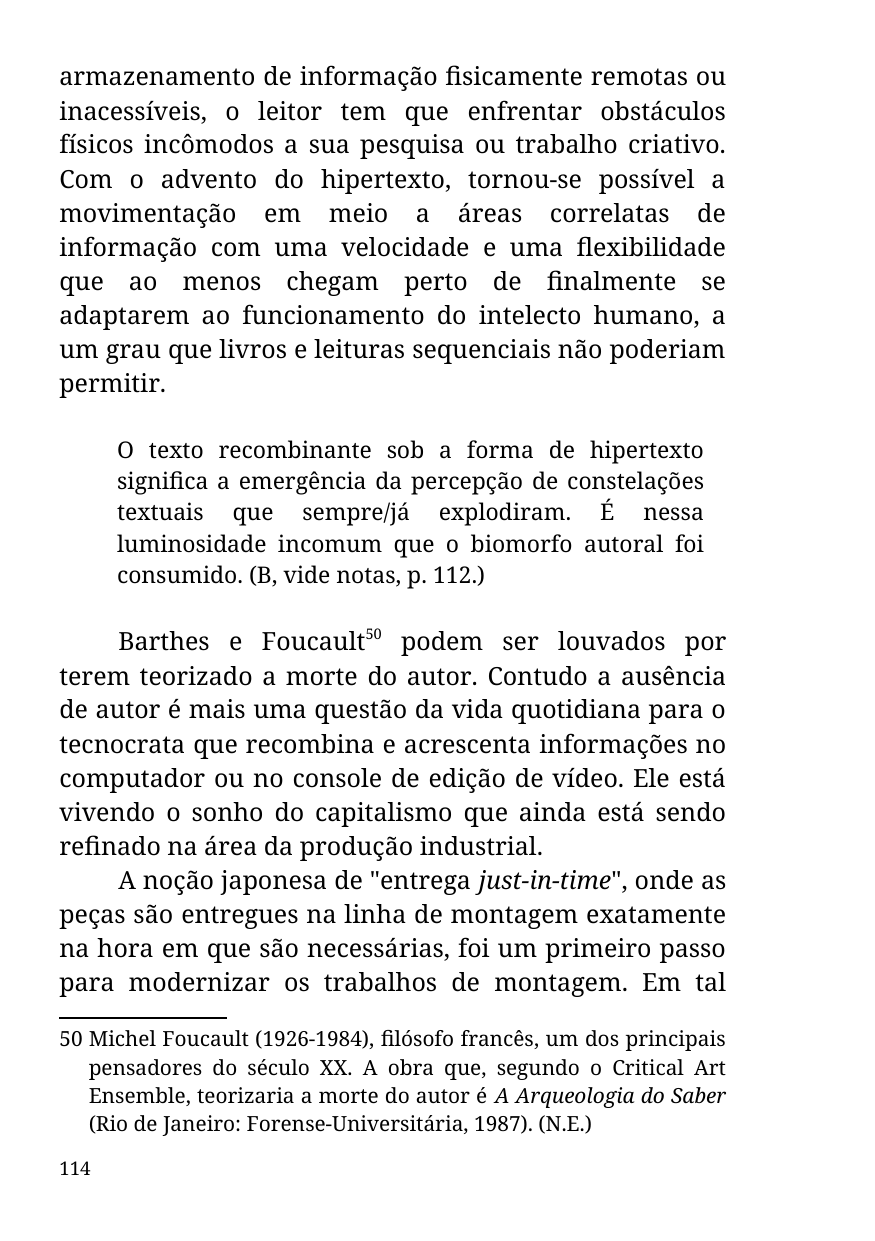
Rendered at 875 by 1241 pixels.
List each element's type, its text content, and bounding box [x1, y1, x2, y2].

text Michel Foucault (1926-1984), filósofo francês, um dos principais pensadores do século XX. A obra que, segundo o Critical Art Ensemble, teorizaria a morte do autor é A Arqueologia do Saber (Rio de Janeiro: Forense-Universitária, 1987). (N.E.) [59, 1024, 726, 1138]
text O texto recombinante sob a forma de hipertexto significa a emergência da percepção de constelações textuais que sempre/já explodiram. É nessa luminosidade incomum que o biomorfo autoral foi consumido. (B, vide notas, p. 112.) [117, 434, 704, 590]
text A noção japonesa de "entrega just-in-time", onde as peças são entregues na linha de montagem exatamente na hora em que são necessárias, foi um primeiro passo para modernizar os trabalhos de montagem. Em tal [59, 862, 726, 999]
text armazenamento de informação fisicamente remotas ou inacessíveis, o leitor tem que enfrentar obstáculos físicos incômodos a sua pesquisa ou trabalho criativo. Com o advento do hipertexto, tornou-se possível a movimentação em meio a áreas correlatas de informação com uma velocidade e uma flexibilidade que ao menos chegam perto de finalmente se adaptarem ao funcionamento do intelecto humano, a um grau que livros e leituras sequenciais não poderiam permitir. [59, 59, 726, 400]
text Barthes e Foucault podem ser louvados por terem teorizado a morte do autor. Contudo a ausência de autor é mais uma questão da vida quotidiana para o tecnocrata que recombina e acrescenta informações no computador ou no console de edição de vídeo. Ele está vivendo o sonho do capitalismo que ainda está sendo refinado na área da produção industrial. [59, 624, 726, 862]
